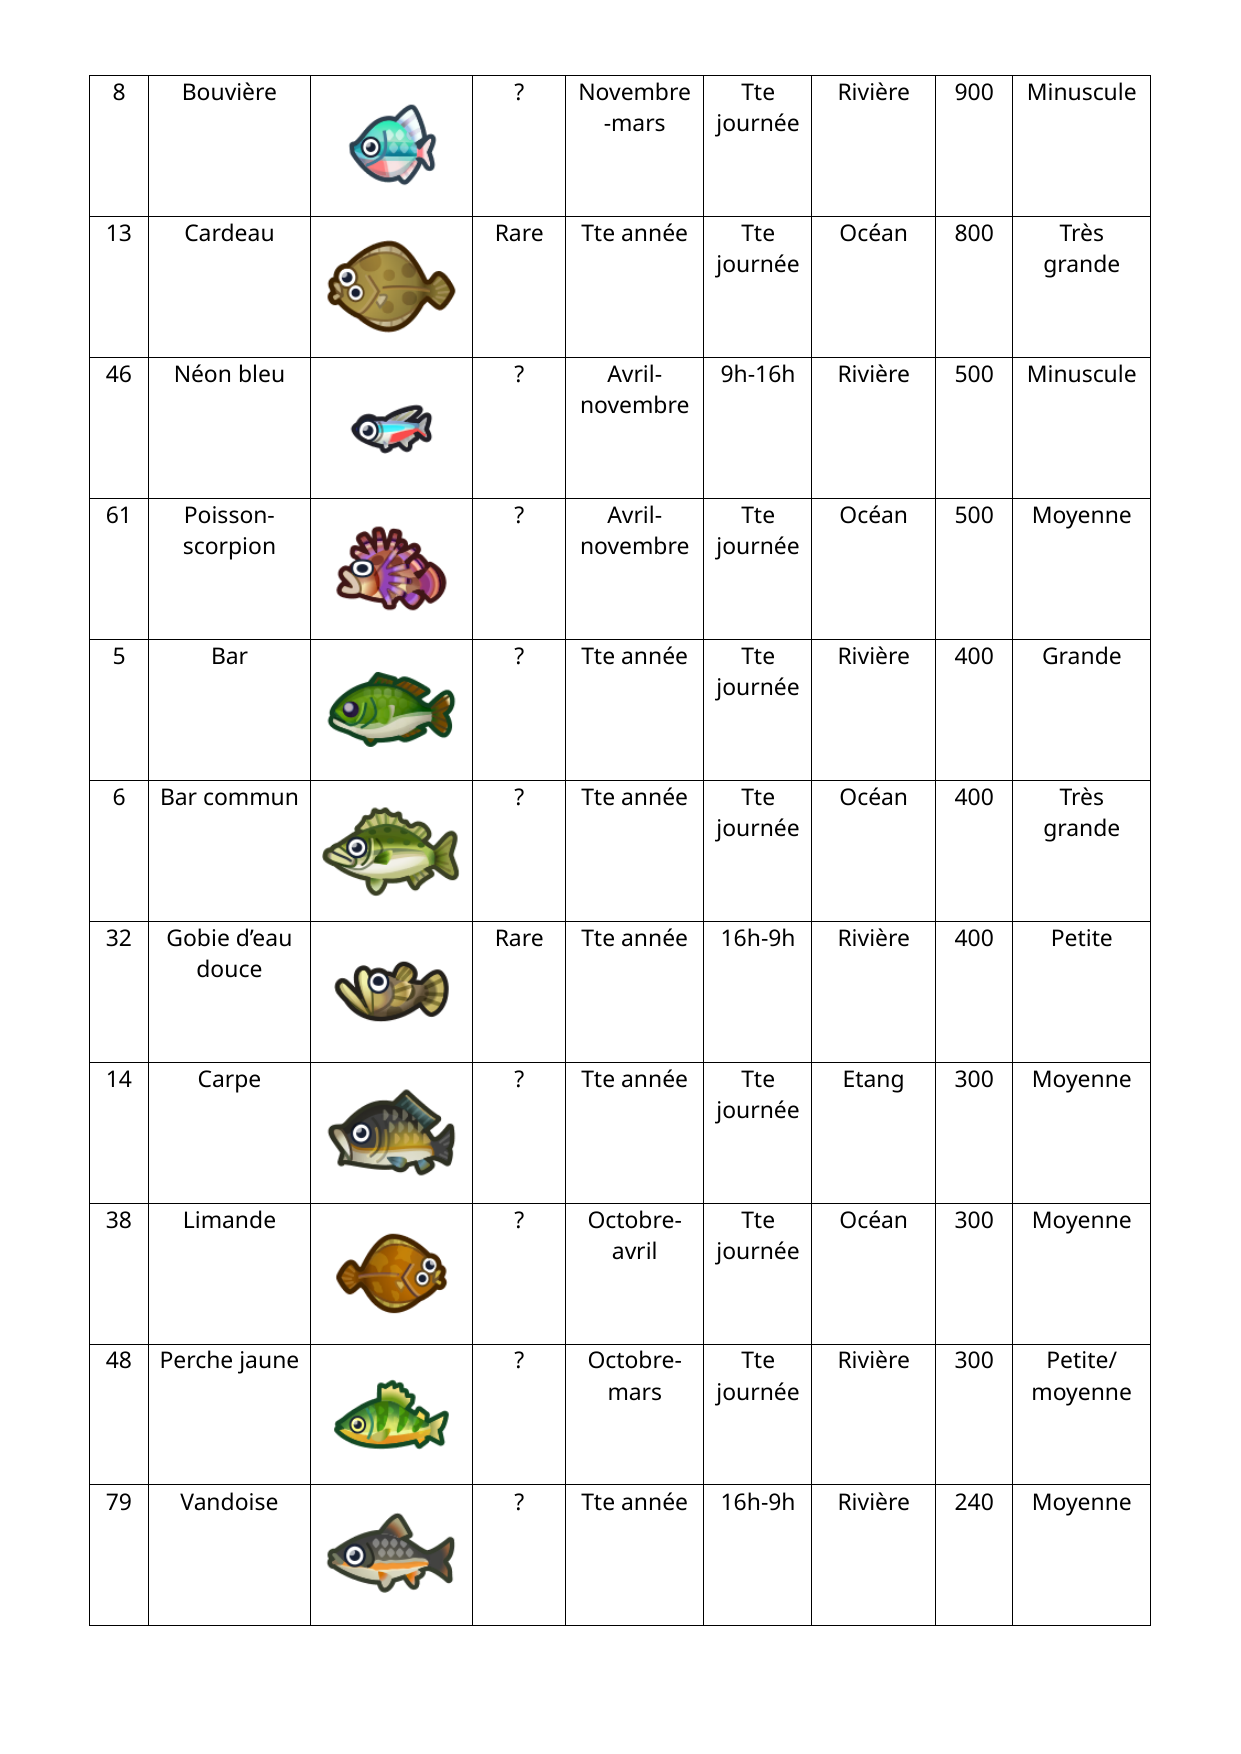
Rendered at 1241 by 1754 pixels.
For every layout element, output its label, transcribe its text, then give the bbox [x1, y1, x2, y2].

table_cell [311, 1345, 472, 1484]
table_cell Océan [812, 1204, 935, 1343]
table_cell ? [473, 76, 565, 216]
table_cell Minuscule [1013, 76, 1150, 216]
table_cell 13 [90, 217, 148, 357]
table_cell 5 [90, 640, 148, 780]
table_cell Moyenne [1013, 1204, 1150, 1343]
table_cell 300 [936, 1063, 1012, 1202]
table_cell Rivière [812, 1485, 935, 1625]
table_cell Grande [1013, 640, 1150, 780]
table_cell Tte année [566, 922, 703, 1062]
table_cell Tte journée [704, 1345, 811, 1484]
table_cell ? [473, 1345, 565, 1484]
table_cell Rivière [812, 1345, 935, 1484]
table_cell Bar commun [149, 781, 310, 921]
table_cell 400 [936, 640, 1012, 780]
table_cell 900 [936, 76, 1012, 216]
table_cell Moyenne [1013, 499, 1150, 639]
table_cell 38 [90, 1204, 148, 1343]
table_cell Tte journée [704, 1204, 811, 1343]
table_cell [311, 1204, 472, 1343]
table_cell Tte journée [704, 781, 811, 921]
table_cell Océan [812, 499, 935, 639]
table_cell ? [473, 1485, 565, 1625]
table_cell 79 [90, 1485, 148, 1625]
table_cell Tte journée [704, 640, 811, 780]
table_cell 300 [936, 1204, 1012, 1343]
table_cell ? [473, 1063, 565, 1202]
table_cell [311, 499, 472, 639]
table_cell Gobie d’eau douce [149, 922, 310, 1062]
table_cell Très grande [1013, 217, 1150, 357]
table_cell Néon bleu [149, 358, 310, 498]
table_cell 6 [90, 781, 148, 921]
table_cell Tte année [566, 1485, 703, 1625]
table_cell Océan [812, 217, 935, 357]
table_cell Avril-novembre [566, 358, 703, 498]
table_cell Rivière [812, 922, 935, 1062]
table_cell ? [473, 1204, 565, 1343]
table_cell Rivière [812, 640, 935, 780]
table_cell Tte année [566, 1063, 703, 1202]
table_cell Moyenne [1013, 1485, 1150, 1625]
table_cell [311, 640, 472, 780]
table_cell Rivière [812, 358, 935, 498]
table_cell Rare [473, 217, 565, 357]
table_cell 16h-9h [704, 922, 811, 1062]
table_cell Océan [812, 781, 935, 921]
table_cell Octobre-mars [566, 1345, 703, 1484]
table_cell Limande [149, 1204, 310, 1343]
table_cell Poisson-scorpion [149, 499, 310, 639]
table_cell Tte journée [704, 499, 811, 639]
table_cell Bar [149, 640, 310, 780]
table_cell Petite/moyenne [1013, 1345, 1150, 1484]
table_cell Vandoise [149, 1485, 310, 1625]
table_cell Petite [1013, 922, 1150, 1062]
table_cell 400 [936, 922, 1012, 1062]
table_cell 240 [936, 1485, 1012, 1625]
table_cell Rivière [812, 76, 935, 216]
table_cell ? [473, 640, 565, 780]
table_cell Octobre-avril [566, 1204, 703, 1343]
table_cell Rare [473, 922, 565, 1062]
table_cell [311, 781, 472, 921]
table_cell 14 [90, 1063, 148, 1202]
table_cell Tte journée [704, 217, 811, 357]
table_cell Tte journée [704, 76, 811, 216]
table_cell [311, 76, 472, 216]
table_cell 46 [90, 358, 148, 498]
table_cell Perche jaune [149, 1345, 310, 1484]
table_cell 500 [936, 499, 1012, 639]
table_cell 16h-9h [704, 1485, 811, 1625]
table_cell 300 [936, 1345, 1012, 1484]
table_cell Avril-novembre [566, 499, 703, 639]
table_cell [311, 1063, 472, 1202]
table_cell Carpe [149, 1063, 310, 1202]
table_cell 8 [90, 76, 148, 216]
table_cell Très grande [1013, 781, 1150, 921]
table_cell Tte année [566, 781, 703, 921]
table_cell [311, 1485, 472, 1625]
table_cell [311, 358, 472, 498]
table_cell Bouvière [149, 76, 310, 216]
table_cell Tte année [566, 217, 703, 357]
table_cell Tte année [566, 640, 703, 780]
table_cell Cardeau [149, 217, 310, 357]
table_cell Tte journée [704, 1063, 811, 1202]
table_cell Novembre-mars [566, 76, 703, 216]
table_cell Etang [812, 1063, 935, 1202]
table_cell 800 [936, 217, 1012, 357]
table_cell Moyenne [1013, 1063, 1150, 1202]
table_cell 32 [90, 922, 148, 1062]
table_cell ? [473, 358, 565, 498]
table_cell ? [473, 781, 565, 921]
table_cell 48 [90, 1345, 148, 1484]
table_cell [311, 217, 472, 357]
table_cell 9h-16h [704, 358, 811, 498]
table_cell Minuscule [1013, 358, 1150, 498]
table_cell 400 [936, 781, 1012, 921]
table_cell 61 [90, 499, 148, 639]
table_cell 500 [936, 358, 1012, 498]
table_cell [311, 922, 472, 1062]
table_cell ? [473, 499, 565, 639]
